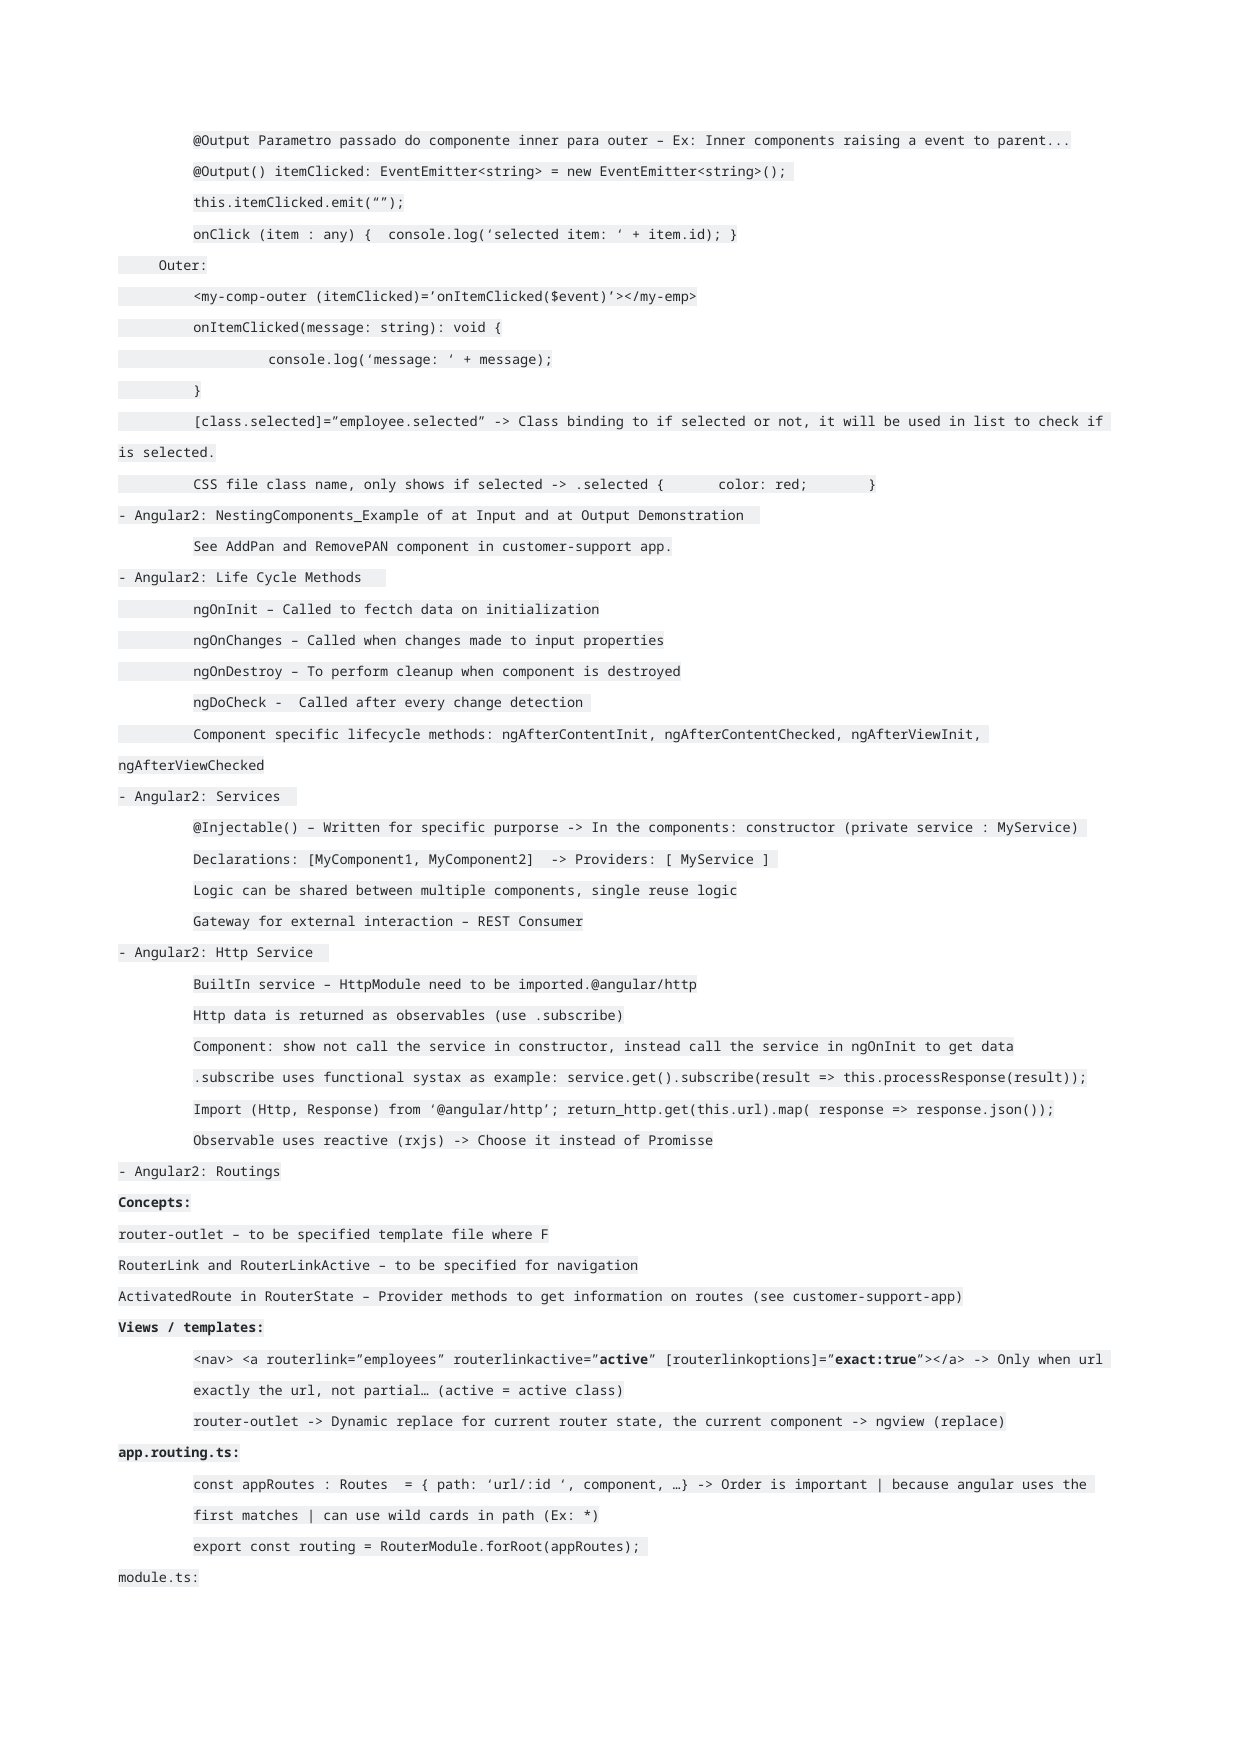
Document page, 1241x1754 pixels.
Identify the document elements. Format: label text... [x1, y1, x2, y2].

text export const routing = RouterModule.forRoot(appRoutes); [193, 1524, 1122, 1556]
text Component: show not call the service in constructor, instead call the service in ngOnInit to get data [118, 1024, 1122, 1056]
text ngOnDestroy – To perform cleanup when component is destroyed [118, 649, 1122, 681]
text - Angular2: Services [118, 774, 1122, 806]
text - Angular2: Life Cycle Methods [118, 556, 1122, 587]
text } [118, 368, 1122, 399]
text BuiltIn service – HttpModule need to be imported.@angular/http [118, 962, 1122, 993]
text Component specific lifecycle methods: ngAfterContentInit, ngAfterContentChecked, ngAfterViewInit, ngAfterViewChecked [118, 712, 1122, 774]
text ngOnChanges – Called when changes made to input properties [118, 618, 1122, 649]
text See AddPan and RemovePAN component in customer-support app. [118, 524, 1122, 556]
text @Injectable() – Written for specific purporse -> In the components: constructor (private service : MyService) [118, 806, 1122, 837]
text ActivatedRoute in RouterState – Provider methods to get information on routes (see customer-support-app) [118, 1274, 1122, 1306]
text Http data is returned as observables (use .subscribe) [118, 993, 1122, 1024]
text module.ts: [118, 1556, 1122, 1587]
text Views / templates: [118, 1306, 1122, 1337]
text ngDoCheck - Called after every change detection [118, 681, 1122, 712]
text CSS file class name, only shows if selected -> .selected { color: red; } [118, 462, 1122, 493]
text <my-comp-outer (itemClicked)=’onItemClicked($event)’></my-emp> [118, 274, 1122, 306]
text Gateway for external interaction – REST Consumer - Angular2: Http Service [118, 899, 1122, 962]
text .subscribe uses functional systax as example: service.get().subscribe(result => this.processResponse(result)); [118, 1056, 1122, 1087]
text const appRoutes : Routes = { path: ‘url/:id ‘, component, …} -> Order is important | because angular uses the first matches | can use wild cards in path (Ex: *) [193, 1462, 1122, 1524]
text onItemClicked(message: string): void { console.log(‘message: ‘ + message); [118, 306, 1122, 368]
text RouterLink and RouterLinkActive – to be specified for navigation [118, 1243, 1122, 1274]
text Observable uses reactive (rxjs) -> Choose it instead of Promisse - Angular2: Routings [118, 1118, 1122, 1181]
text onClick (item : any) { console.log(‘selected item: ‘ + item.id); } [193, 212, 1122, 243]
text Concepts: router-outlet – to be specified template file where F [118, 1181, 1122, 1243]
text @Output Parametro passado do componente inner para outer – Ex: Inner components raising a event to parent... @Output() itemClicked: EventEmitter<string> = new EventEmitter<string>(); this.itemClicked.emit(“”); [193, 118, 1122, 212]
text - Angular2: NestingComponents_Example of at Input and at Output Demonstration [118, 493, 1122, 524]
text Outer: [118, 243, 1122, 274]
text Logic can be shared between multiple components, single reuse logic [118, 868, 1122, 899]
text [class.selected]=”employee.selected” -> Class binding to if selected or not, it will be used in list to check if is selected. [118, 399, 1122, 462]
text Declarations: [MyComponent1, MyComponent2] -> Providers: [ MyService ] [118, 837, 1122, 868]
text <nav> <a routerlink=”employees” routerlinkactive=”active” [routerlinkoptions]=”exact:true”></a> -> Only when url exactly the url, not partial… (active = active class) [193, 1337, 1122, 1399]
text ngOnInit – Called to fectch data on initialization [118, 587, 1122, 618]
text Import (Http, Response) from ‘@angular/http’; return_http.get(this.url).map( response => response.json()); [118, 1087, 1122, 1118]
text app.routing.ts: [118, 1431, 1122, 1462]
text router-outlet -> Dynamic replace for current router state, the current component -> ngview (replace) [193, 1399, 1122, 1431]
